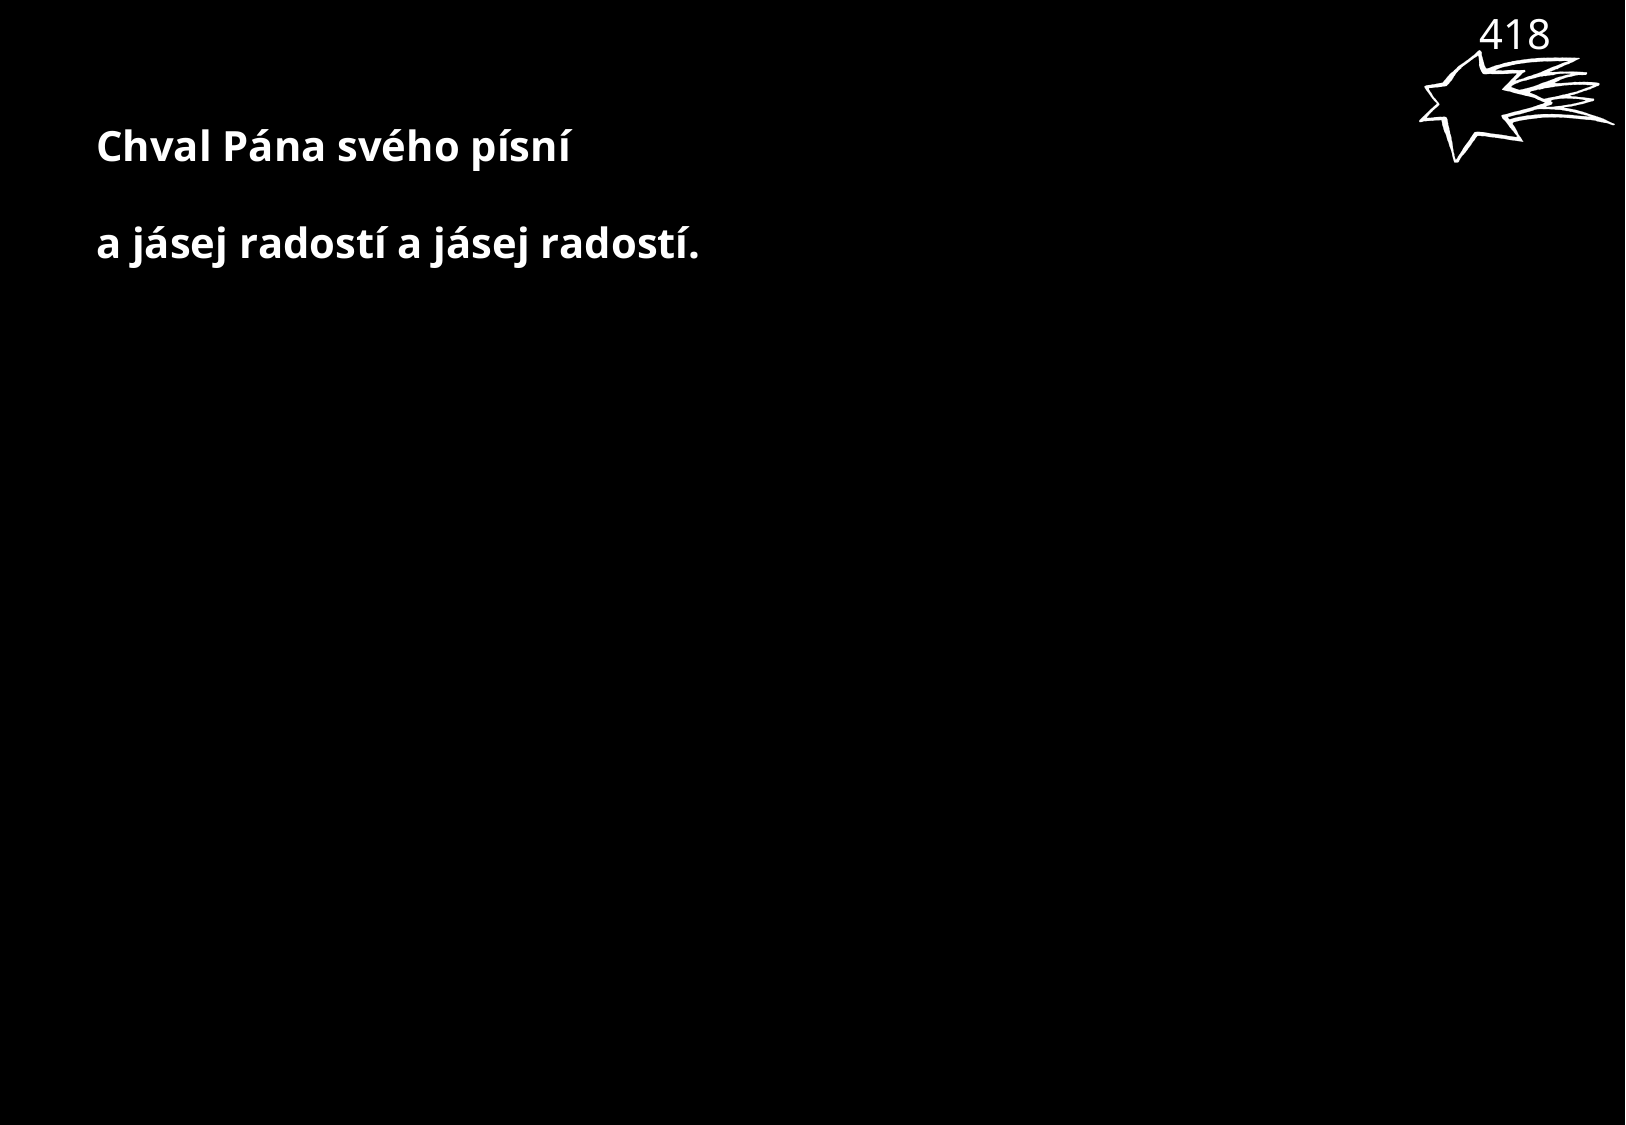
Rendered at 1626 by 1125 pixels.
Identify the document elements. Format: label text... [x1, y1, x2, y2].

text_box 418 [1405, 0, 1626, 66]
list Chval Pána svého písní a jásej radostí a jásej radostí. [81, 112, 1544, 1101]
